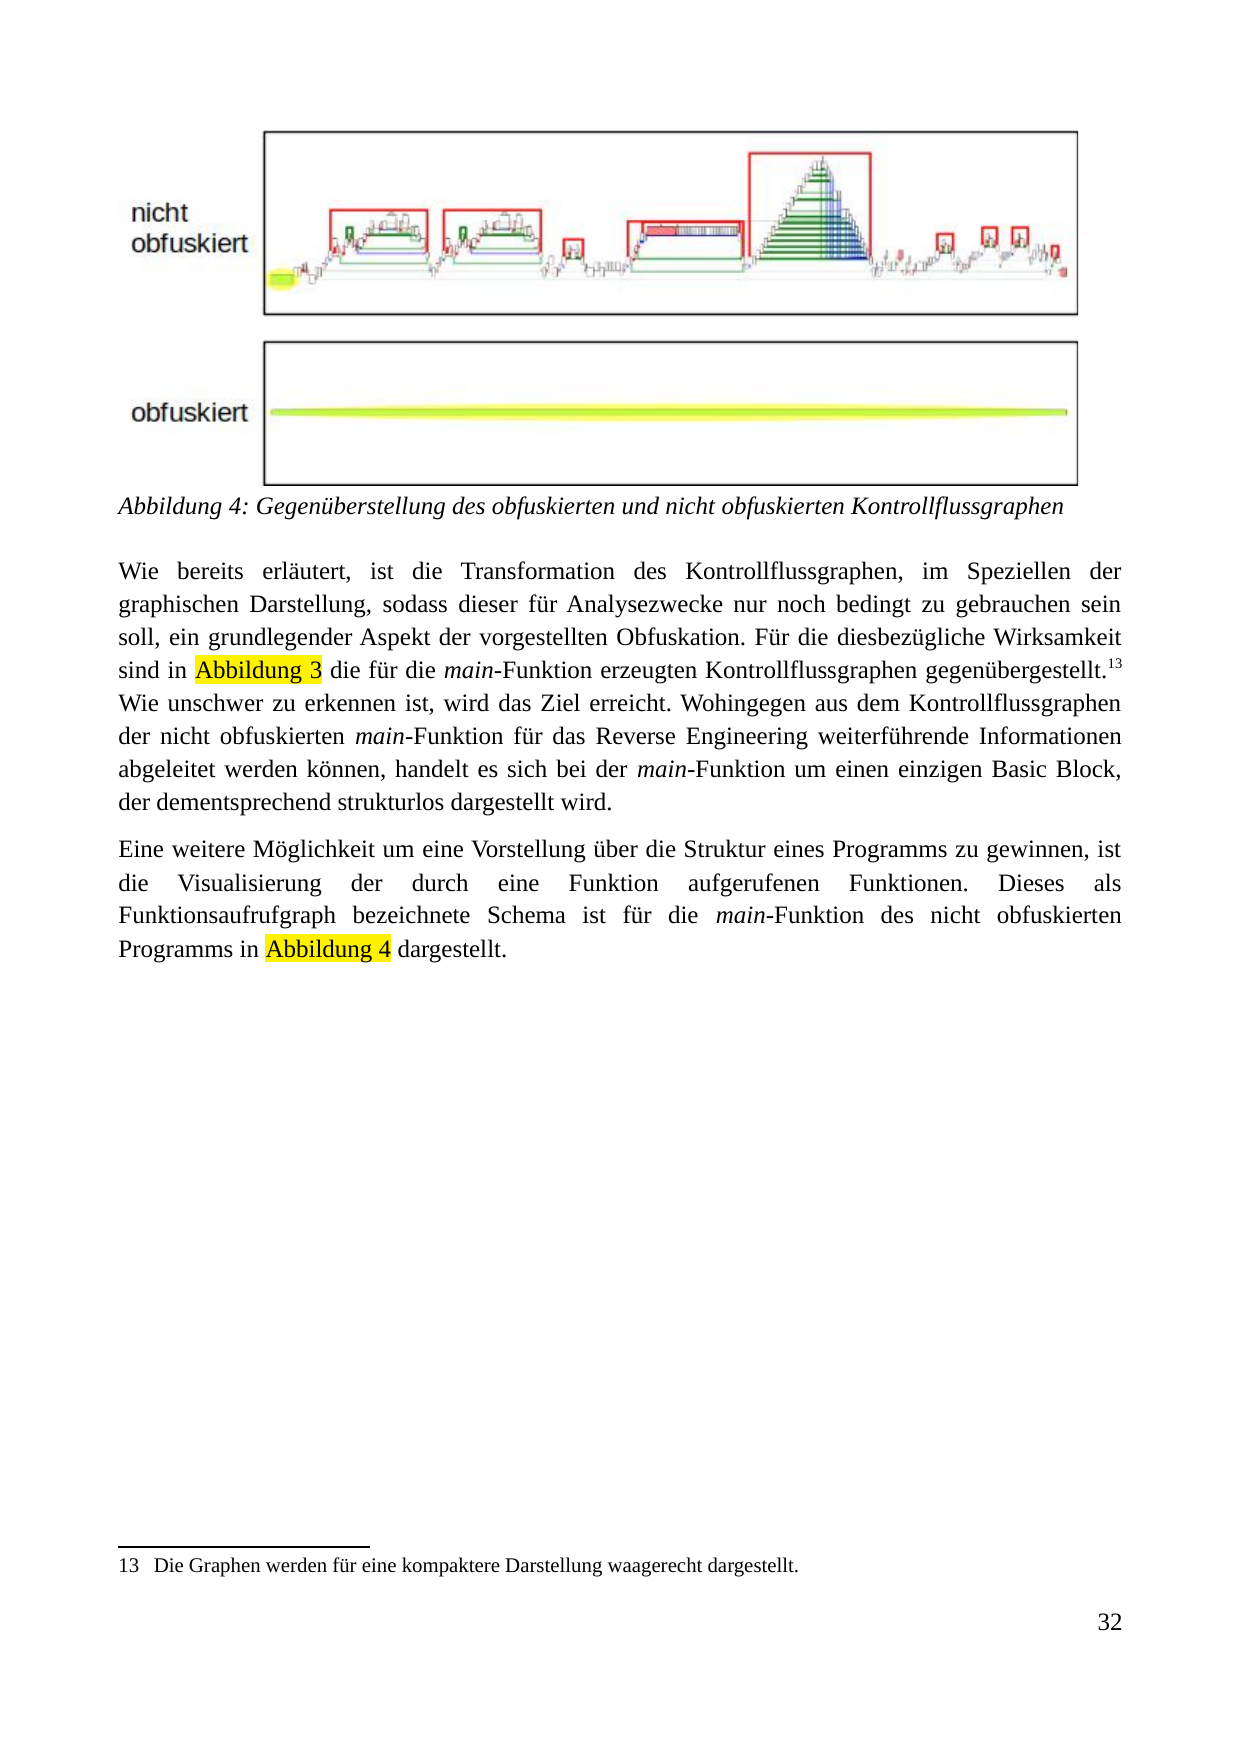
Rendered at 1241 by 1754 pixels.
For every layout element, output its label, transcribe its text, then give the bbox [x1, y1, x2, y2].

text Abbildung 4: Gegenüberstellung des obfuskierten und nicht obfuskierten Kontrollflussgraphen [118, 486, 1078, 520]
text Wie bereits erläutert, ist die Transformation des Kontrollflussgraphen, im Speziellen der graphischen Darstellung, sodass dieser für Analysezwecke nur noch bedingt zu gebrauchen sein soll, ein grundlegender Aspekt der vorgestellten Obfuskation. Für die diesbezügliche Wirksamkeit sind in Abbildung 3 die für die main-Funktion erzeugten Kontrollflussgraphen gegenübergestellt. Wie unschwer zu erkennen ist, wird das Ziel erreicht. Wohingegen aus dem Kontrollflussgraphen der nicht obfuskierten main-Funktion für das Reverse Engineering weiterführende Informationen abgeleitet werden können, handelt es sich bei der main-Funktion um einen einzigen Basic Block, der dementsprechend strukturlos dargestellt wird. [118, 556, 1122, 816]
picture [118, 130, 1079, 486]
text Eine weitere Möglichkeit um eine Vorstellung über die Struktur eines Programms zu gewinnen, ist die Visualisierung der durch eine Funktion aufgerufenen Funktionen. Dieses als Funktionsaufrufgraph bezeichnete Schema ist für die main-Funktion des nicht obfuskierten Programms in Abbildung 4 dargestellt. [118, 834, 1122, 962]
text Die Graphen werden für eine kompaktere Darstellung waagerecht dargestellt. [118, 1553, 1122, 1577]
